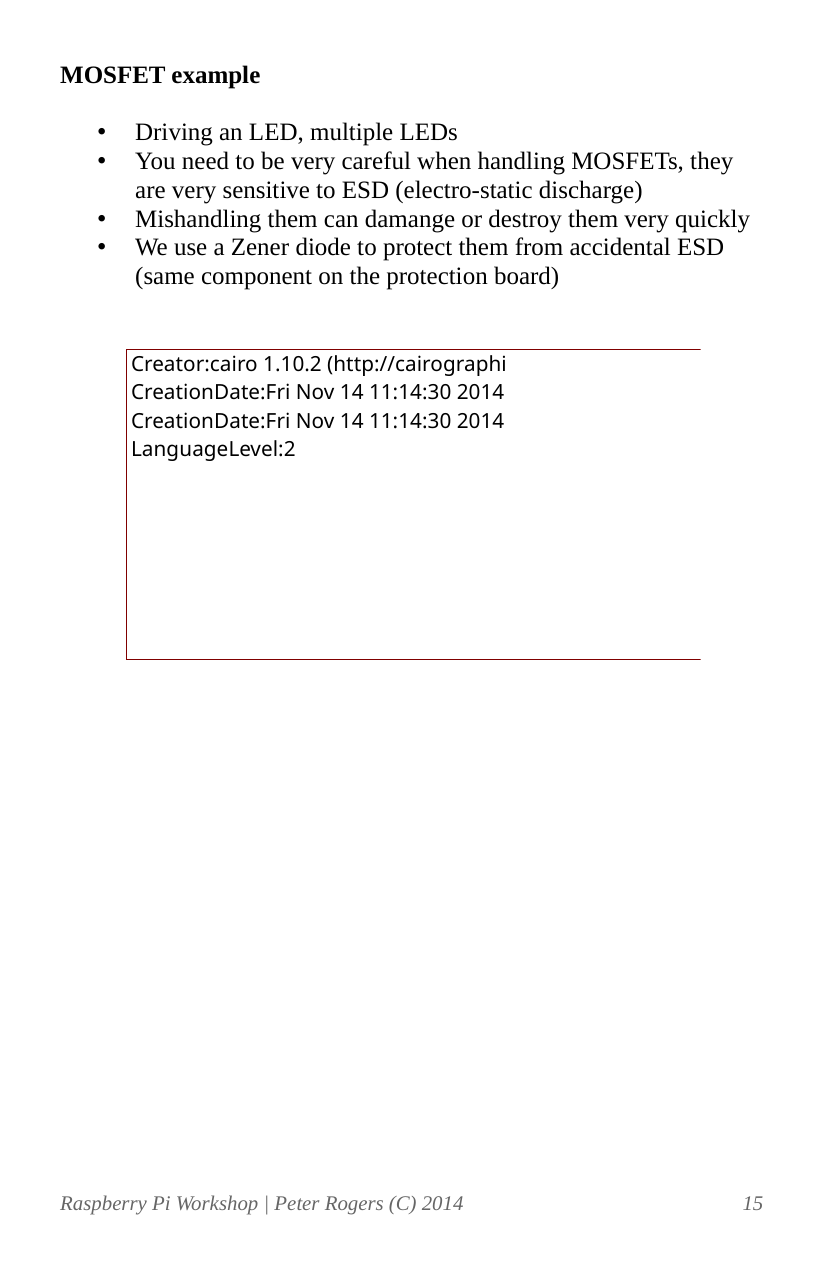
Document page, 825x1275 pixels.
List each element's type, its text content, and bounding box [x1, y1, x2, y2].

text MOSFET example [60, 60, 765, 89]
list You need to be very careful when handling MOSFETs, they are very sensitive to ESD (electro-static discharge) [97, 146, 765, 204]
list Mishandling them can damange or destroy them very quickly [97, 204, 765, 232]
list We use a Zener diode to protect them from accidental ESD (same component on the protection board) [97, 232, 765, 290]
list Driving an LED, multiple LEDs [97, 117, 765, 146]
